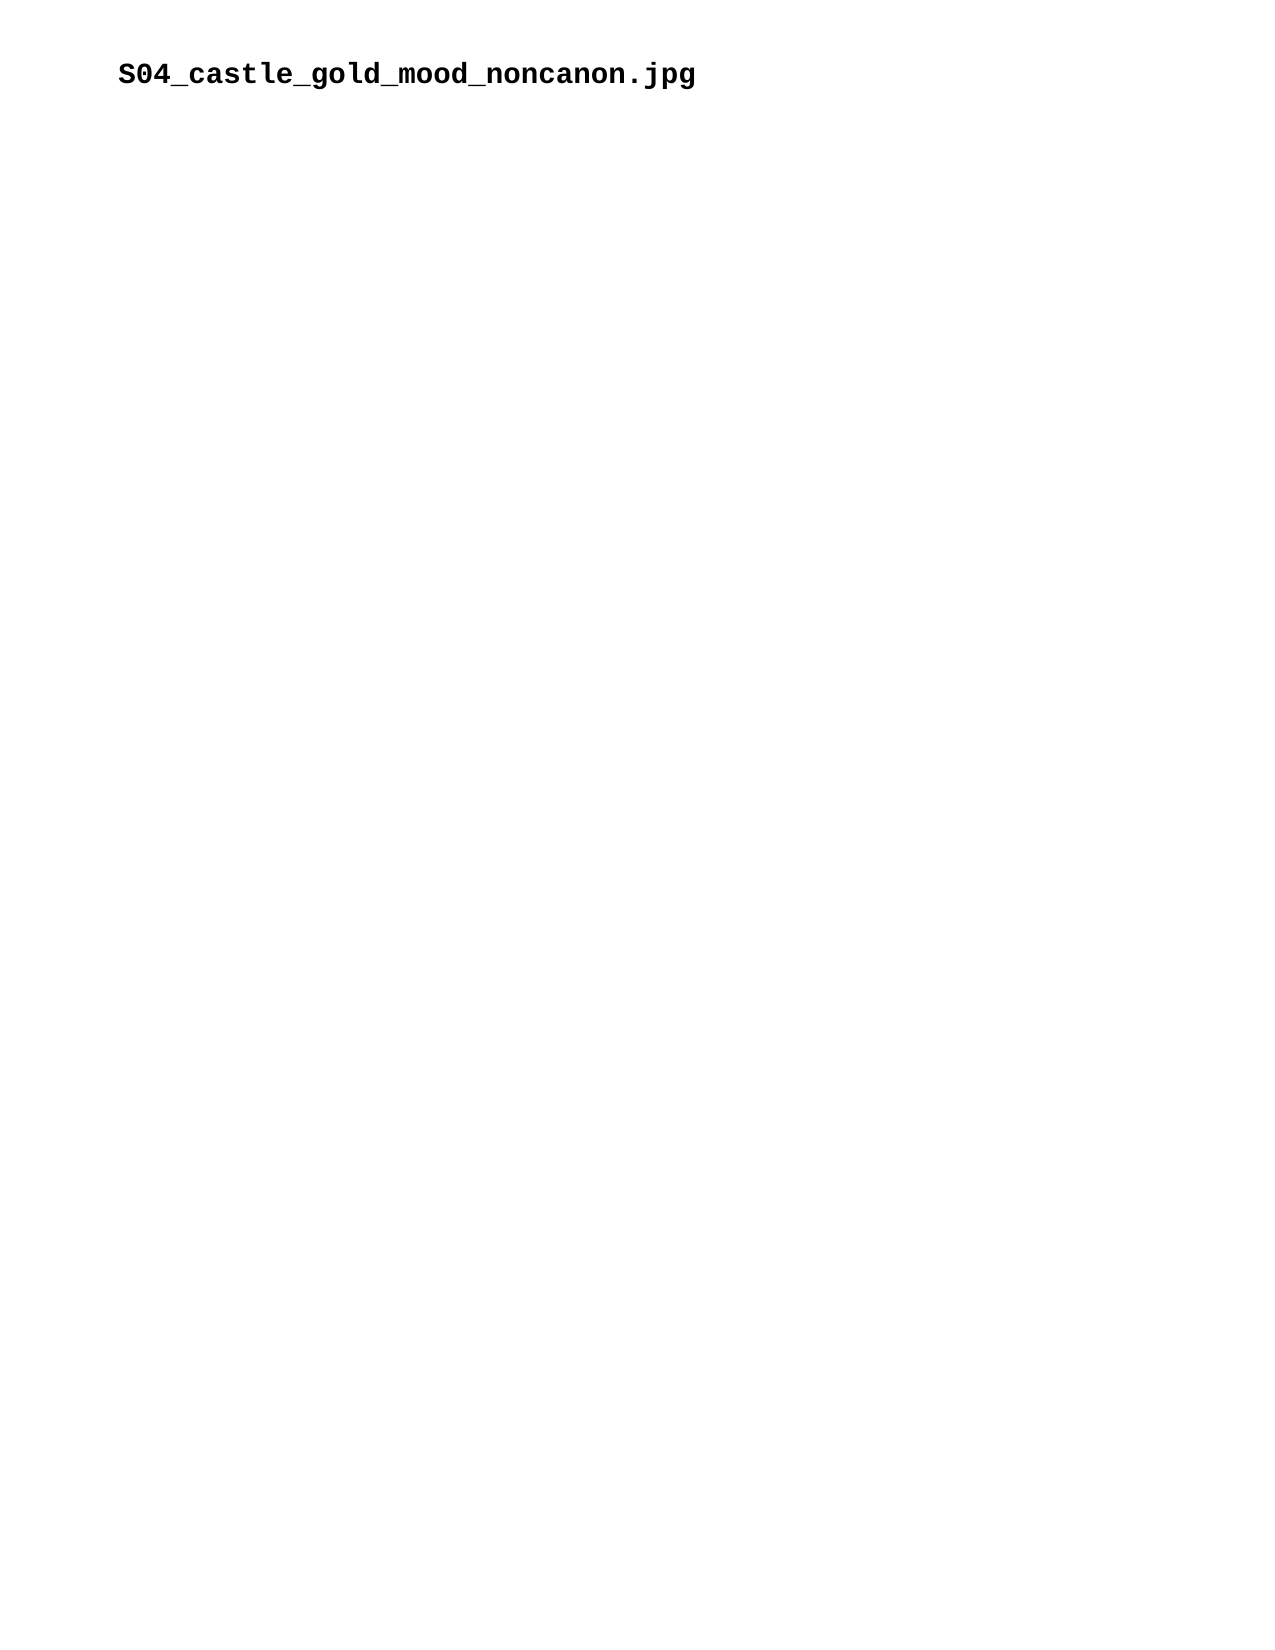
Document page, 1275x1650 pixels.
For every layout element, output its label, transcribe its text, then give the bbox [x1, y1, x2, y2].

subtitle S04_castle_gold_mood_noncanon.jpg [118, 59, 1216, 92]
